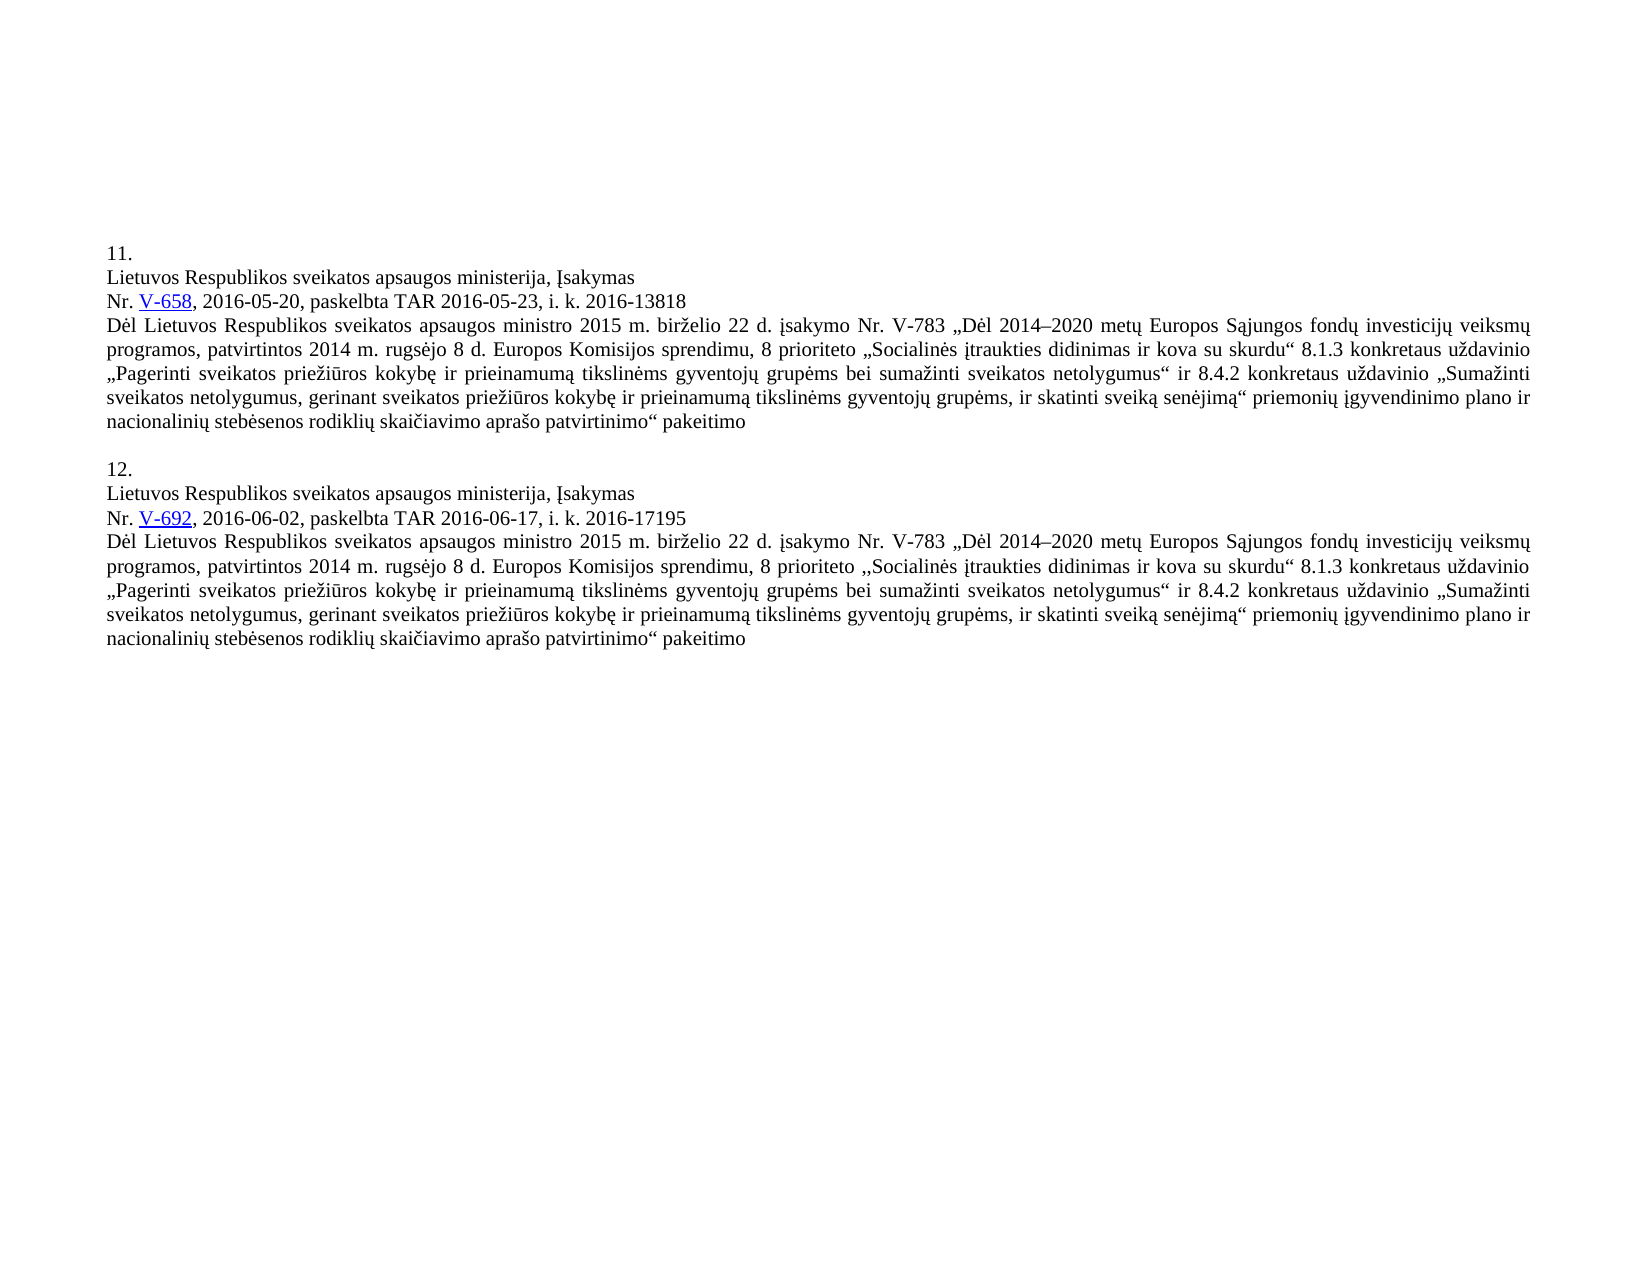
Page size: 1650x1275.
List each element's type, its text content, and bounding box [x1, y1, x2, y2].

text 12. [106, 457, 1532, 481]
text Lietuvos Respublikos sveikatos apsaugos ministerija, Įsakymas [106, 265, 1532, 289]
text Nr. V-692, 2016-06-02, paskelbta TAR 2016-06-17, i. k. 2016-17195 [106, 505, 1532, 529]
text Dėl Lietuvos Respublikos sveikatos apsaugos ministro 2015 m. birželio 22 d. įsakymo Nr. V-783 „Dėl 2014–2020 metų Europos Sąjungos fondų investicijų veiksmų programos, patvirtintos 2014 m. rugsėjo 8 d. Europos Komisijos sprendimu, 8 prioriteto „Socialinės įtraukties didinimas ir kova su skurdu“ 8.1.3 konkretaus uždavinio „Pagerinti sveikatos priežiūros kokybę ir prieinamumą tikslinėms gyventojų grupėms bei sumažinti sveikatos netolygumus“ ir 8.4.2 konkretaus uždavinio „Sumažinti sveikatos netolygumus, gerinant sveikatos priežiūros kokybę ir prieinamumą tikslinėms gyventojų grupėms, ir skatinti sveiką senėjimą“ priemonių įgyvendinimo plano ir nacionalinių stebėsenos rodiklių skaičiavimo aprašo patvirtinimo“ pakeitimo [106, 313, 1532, 433]
text Lietuvos Respublikos sveikatos apsaugos ministerija, Įsakymas [106, 481, 1532, 505]
text 11. [106, 241, 1532, 265]
text Dėl Lietuvos Respublikos sveikatos apsaugos ministro 2015 m. birželio 22 d. įsakymo Nr. V-783 „Dėl 2014–2020 metų Europos Sąjungos fondų investicijų veiksmų programos, patvirtintos 2014 m. rugsėjo 8 d. Europos Komisijos sprendimu, 8 prioriteto ,,Socialinės įtraukties didinimas ir kova su skurdu“ 8.1.3 konkretaus uždavinio „Pagerinti sveikatos priežiūros kokybę ir prieinamumą tikslinėms gyventojų grupėms bei sumažinti sveikatos netolygumus“ ir 8.4.2 konkretaus uždavinio „Sumažinti sveikatos netolygumus, gerinant sveikatos priežiūros kokybę ir prieinamumą tikslinėms gyventojų grupėms, ir skatinti sveiką senėjimą“ priemonių įgyvendinimo plano ir nacionalinių stebėsenos rodiklių skaičiavimo aprašo patvirtinimo“ pakeitimo [106, 529, 1532, 650]
text Nr. V-658, 2016-05-20, paskelbta TAR 2016-05-23, i. k. 2016-13818 [106, 289, 1532, 313]
